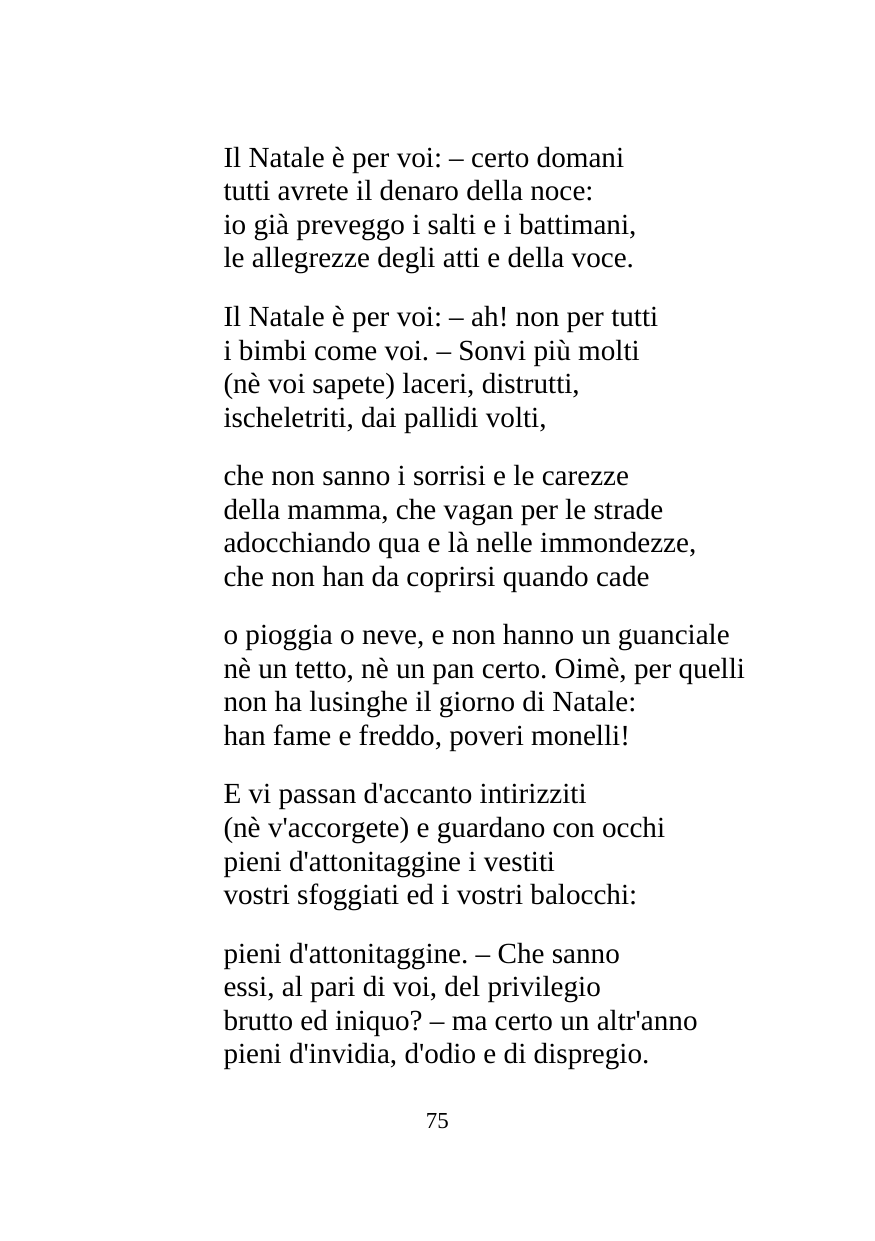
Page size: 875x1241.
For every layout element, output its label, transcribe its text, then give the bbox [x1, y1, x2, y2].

text E vi passan d'accanto intirizziti (nè v'accorgete) e guardano con occhi pieni d'attonitaggine i vestiti vostri sfoggiati ed i vostri balocchi: [223, 777, 768, 911]
text Il Natale è per voi: – certo domani tutti avrete il denaro della noce: io già preveggo i salti e i battimani, le allegrezze degli atti e della voce. [223, 140, 768, 274]
text che non sanno i sorrisi e le carezze della mamma, che vagan per le strade adocchiando qua e là nelle immondezze, che non han da coprirsi quando cade [223, 458, 768, 592]
text o pioggia o neve, e non hanno un guanciale nè un tetto, nè un pan certo. Oimè, per quelli non ha lusinghe il giorno di Natale: han fame e freddo, poveri monelli! [223, 617, 768, 752]
text pieni d'attonitaggine. – Che sanno essi, al pari di voi, del privilegio brutto ed iniquo? – ma certo un altr'anno pieni d'invidia, d'odio e di dispregio. [223, 936, 768, 1070]
text Il Natale è per voi: – ah! non per tutti i bimbi come voi. – Sonvi più molti (nè voi sapete) laceri, distrutti, ischeletriti, dai pallidi volti, [223, 299, 768, 433]
